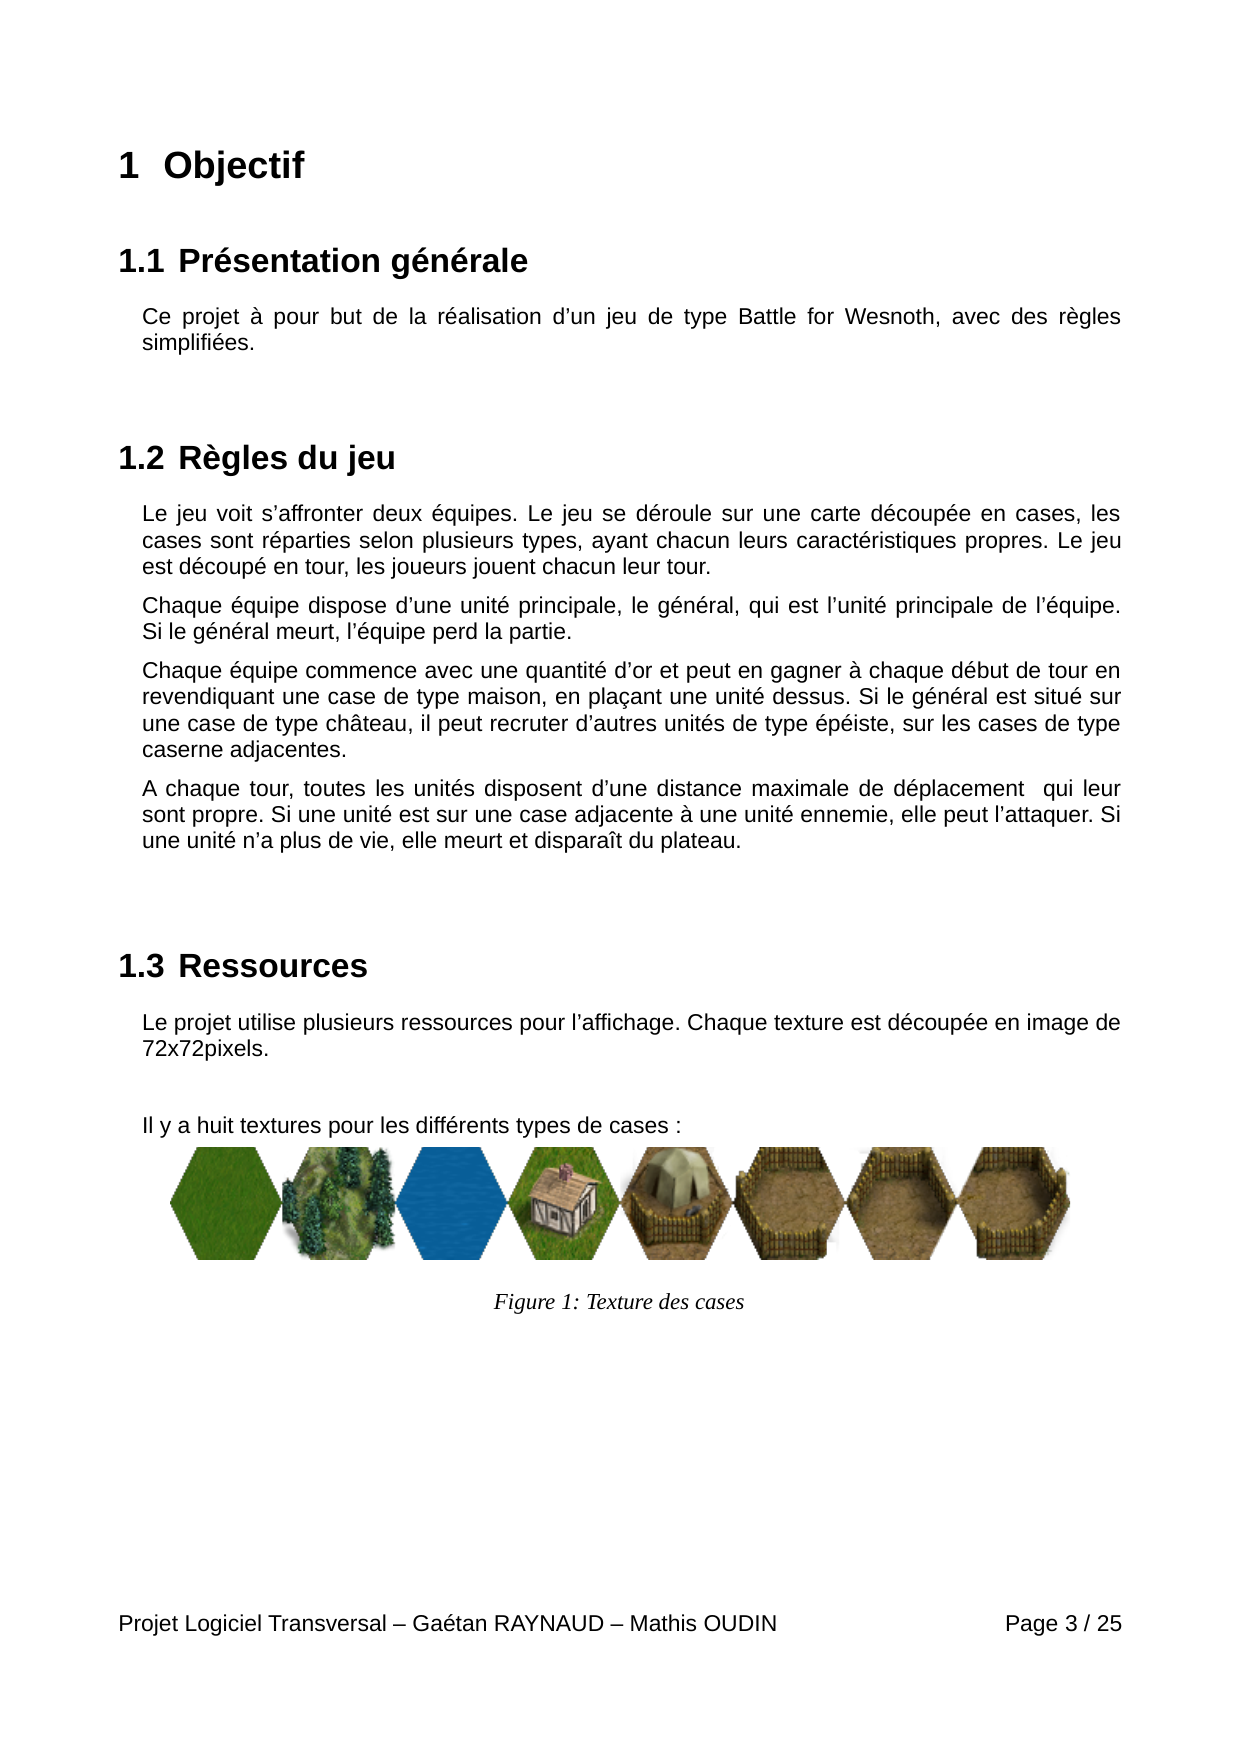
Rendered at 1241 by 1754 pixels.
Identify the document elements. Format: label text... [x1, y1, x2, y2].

text Le jeu voit s’affronter deux équipes. Le jeu se déroule sur une carte découpée en cases, les cases sont réparties selon plusieurs types, ayant chacun leurs caractéristiques propres. Le jeu est découpé en tour, les joueurs jouent chacun leur tour. [142, 500, 1122, 579]
text Figure 1: Texture des cases [170, 1260, 1070, 1314]
subtitle Objectif [118, 143, 1122, 187]
text Le projet utilise plusieurs ressources pour l’affichage. Chaque texture est découpée en image de 72x72pixels. [142, 1009, 1122, 1061]
subtitle Règles du jeu [118, 438, 1122, 477]
text Chaque équipe commence avec une quantité d’or et peut en gagner à chaque début de tour en revendiquant une case de type maison, en plaçant une unité dessus. Si le général est situé sur une case de type château, il peut recruter d’autres unités de type épéiste, sur les cases de type caserne adjacentes. [142, 657, 1122, 762]
text Chaque équipe dispose d’une unité principale, le général, qui est l’unité principale de l’équipe. Si le général meurt, l’équipe perd la partie. [142, 592, 1122, 644]
text Ce projet à pour but de la réalisation d’un jeu de type Battle for Wesnoth, avec des règles simplifiées. [142, 303, 1122, 356]
text A chaque tour, toutes les unités disposent d’une distance maximale de déplacement qui leur sont propre. Si une unité est sur une case adjacente à une unité ennemie, elle peut l’attaquer. Si une unité n’a plus de vie, elle meurt et disparaît du plateau. [142, 775, 1122, 854]
text Il y a huit textures pour les différents types de cases : [142, 1112, 1122, 1139]
picture [170, 1147, 1071, 1260]
subtitle Présentation générale [118, 241, 1122, 279]
subtitle Ressources [118, 946, 1122, 985]
